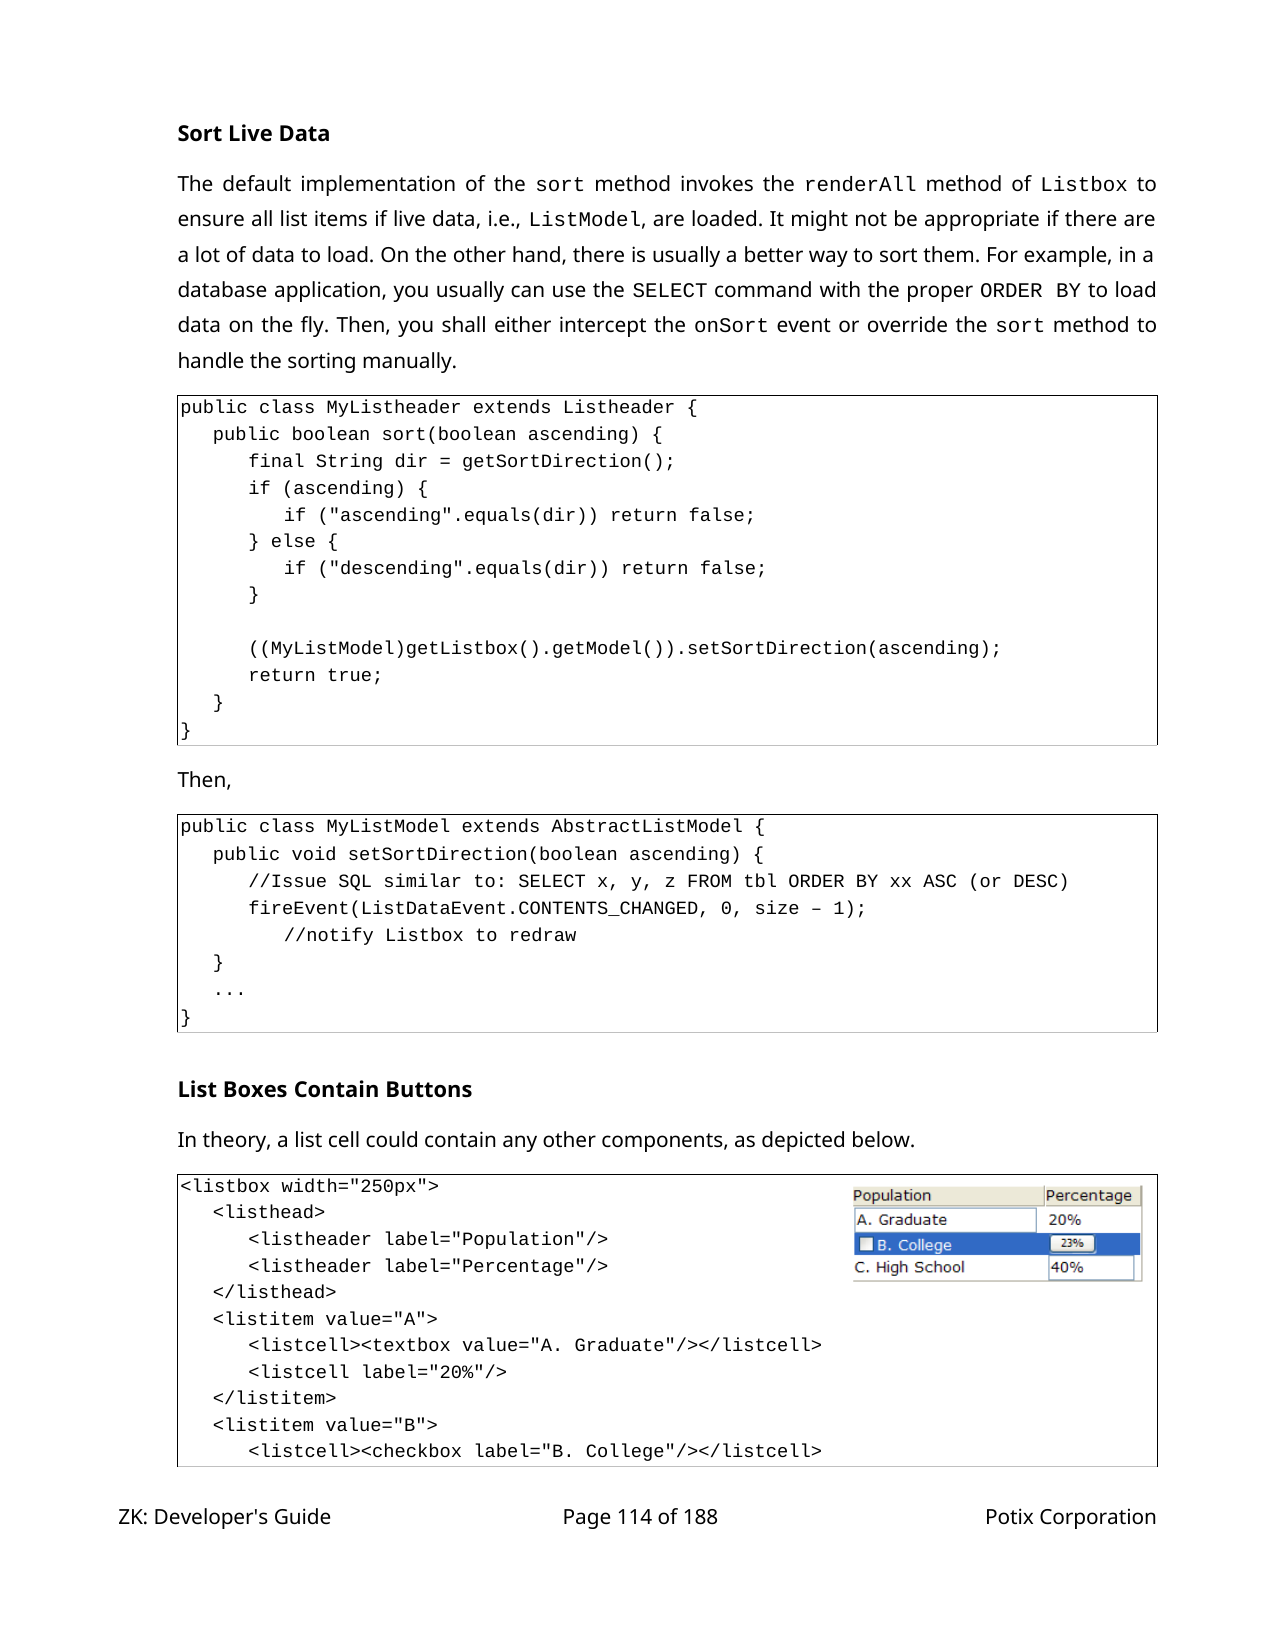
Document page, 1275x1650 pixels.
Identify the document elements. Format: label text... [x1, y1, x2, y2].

text In theory, a list cell could contain any other components, as depicted below. [177, 1125, 1157, 1153]
subtitle Sort Live Data [177, 118, 1157, 148]
text public void setSortDirection(boolean ascending) { [178, 841, 1157, 866]
text The default implementation of the sort method invokes the renderAll method of Listbox to ensure all list items if live data, i.e., ListModel, are loaded. It might not be appropriate if there are a lot of data to load. On the other hand, there is usually a better way to sort them. For example, in a database application, you usually can use the SELECT command with the proper ORDER BY to load data on the fly. Then, you shall either intercept the onSort event or override the sort method to handle the sorting manually. [177, 169, 1157, 374]
picture [851, 1181, 1145, 1284]
text fireEvent(ListDataEvent.CONTENTS_CHANGED, 0, size – 1); [178, 896, 1157, 920]
text Then, [177, 765, 1157, 793]
text //Issue SQL similar to: SELECT x, y, z FROM tbl ORDER BY xx ASC (or DESC) [178, 868, 1157, 893]
text return true; [178, 663, 1157, 687]
text } [178, 690, 1157, 714]
text <listbox width="250px"> <listhead> <listheader label="Population"/> <listheader label="Percentage"/> </listhead> <listitem value="A"> <listcell><textbox value="A. Graduate"/></listcell> <listcell label="20%"/> </listitem> <listitem value="B"> <listcell><checkbox label="B. College"/></listcell> [178, 1175, 1157, 1466]
text public boolean sort(boolean ascending) { [178, 422, 1157, 446]
text final String dir = getSortDirection(); if (ascending) { if ("ascending".equals(dir)) return false; } else { if ("descending".equals(dir)) return false; } [178, 449, 1157, 633]
text public class MyListModel extends AbstractListModel { [178, 815, 1157, 838]
subtitle List Boxes Contain Buttons [177, 1074, 1157, 1104]
text ... [178, 977, 1157, 1002]
text ((MyListModel)getListbox().getModel()).setSortDirection(ascending); [178, 636, 1157, 660]
text } [178, 717, 1157, 745]
text } [178, 1004, 1157, 1032]
text } [178, 950, 1157, 974]
text //notify Listbox to redraw [178, 923, 1157, 947]
text public class MyListheader extends Listheader { [178, 396, 1157, 419]
